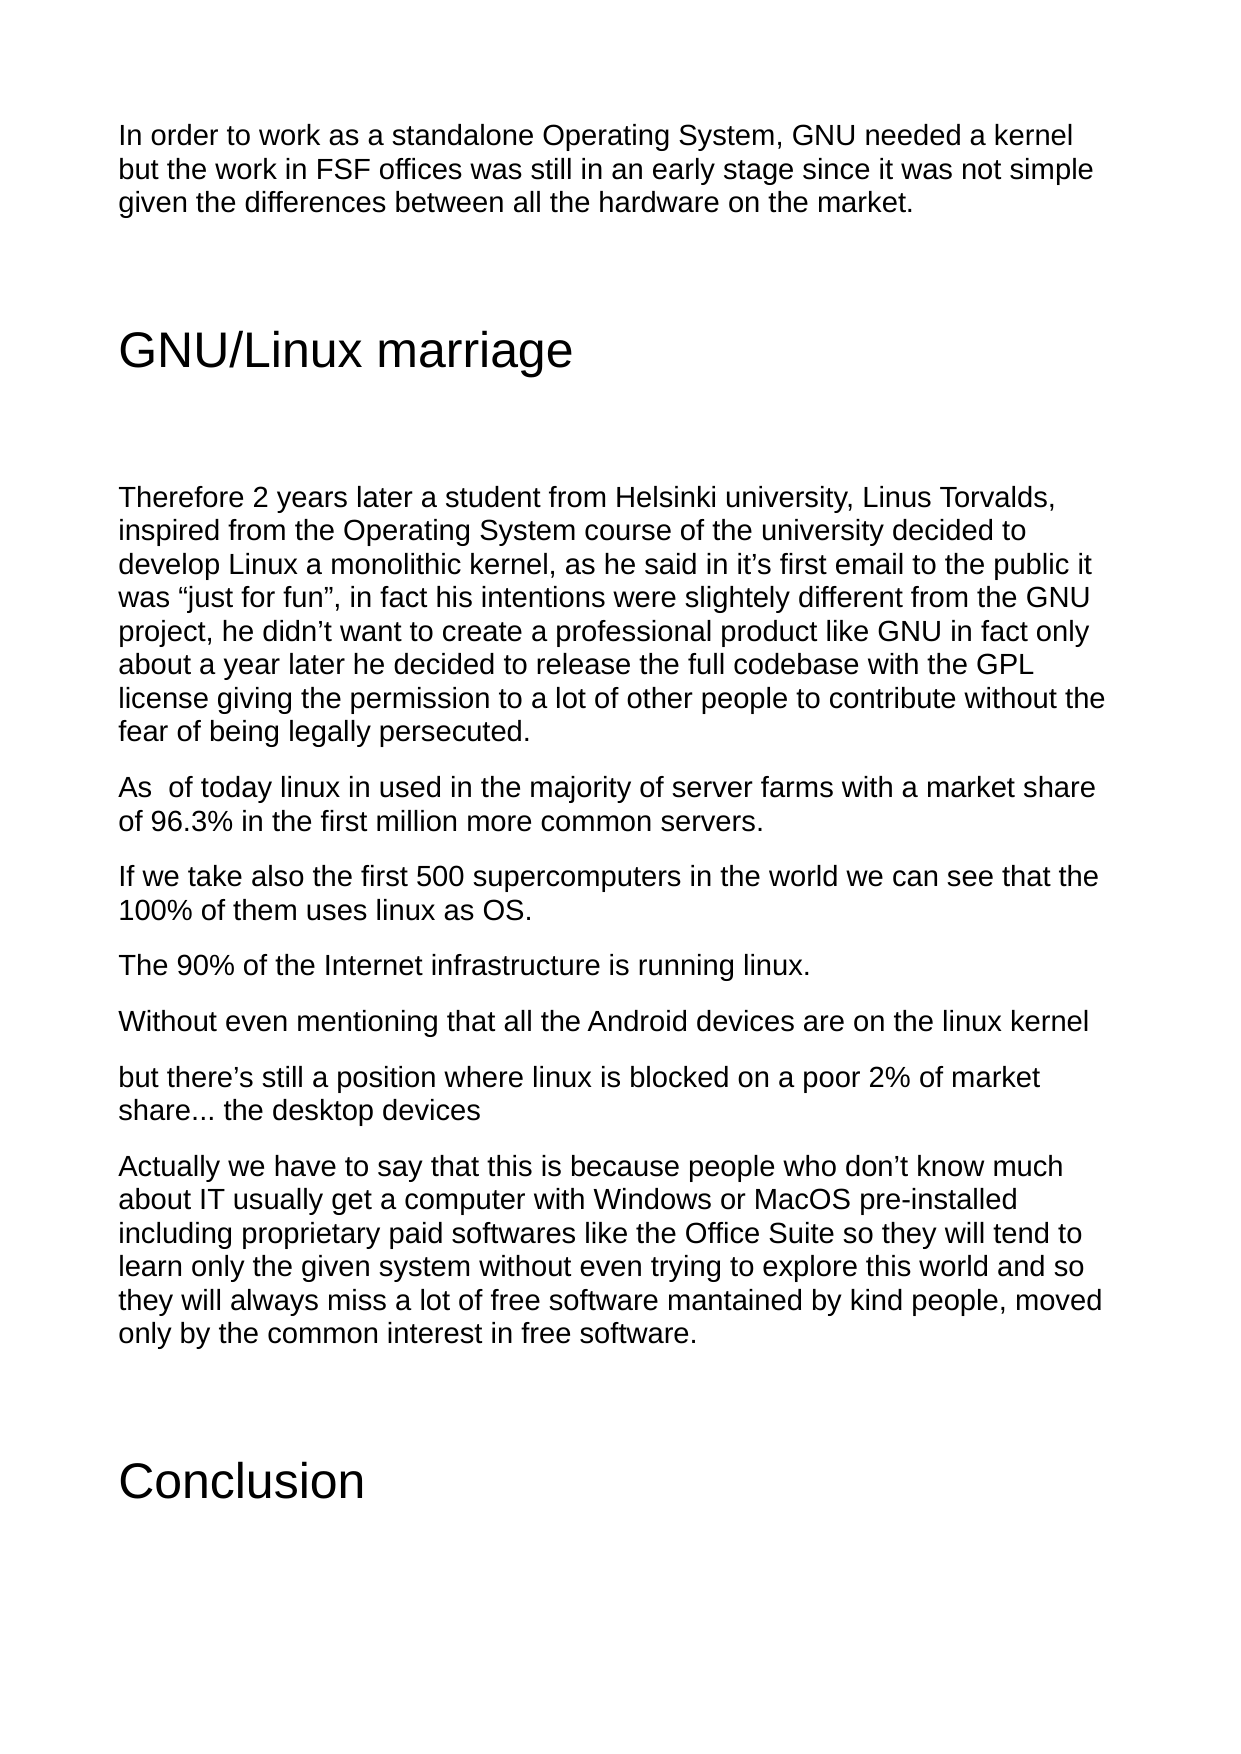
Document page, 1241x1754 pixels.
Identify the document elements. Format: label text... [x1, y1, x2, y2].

text Conclusion [118, 1452, 1122, 1509]
text As of today linux in used in the majority of server farms with a market share of 96.3% in the first million more common servers. [118, 770, 1122, 837]
text In order to work as a standalone Operating System, GNU needed a kernel but the work in FSF offices was still in an early stage since it was not simple given the differences between all the hardware on the market. [118, 118, 1122, 219]
text Therefore 2 years later a student from Helsinki university, Linus Torvalds, inspired from the Operating System course of the university decided to develop Linux a monolithic kernel, as he said in it’s first email to the public it was “just for fun”, in fact his intentions were slightely different from the GNU project, he didn’t want to create a professional product like GNU in fact only about a year later he decided to release the full codebase with the GPL license giving the permission to a lot of other people to contribute without the fear of being legally persecuted. [118, 479, 1122, 748]
text The 90% of the Internet infrastructure is running linux. [118, 948, 1122, 982]
text but there’s still a position where linux is blocked on a poor 2% of market share... the desktop devices [118, 1059, 1122, 1127]
text GNU/Linux marriage [118, 320, 1122, 378]
text Actually we have to say that this is because people who don’t know much about IT usually get a computer with Windows or MacOS pre-installed including proprietary paid softwares like the Office Suite so they will tend to learn only the given system without even trying to explore this world and so they will always miss a lot of free software mantained by kind people, moved only by the common interest in free software. [118, 1149, 1122, 1350]
text If we take also the first 500 supercomputers in the world we can see that the 100% of them uses linux as OS. [118, 859, 1122, 926]
text Without even mentioning that all the Android devices are on the linux kernel [118, 1004, 1122, 1037]
